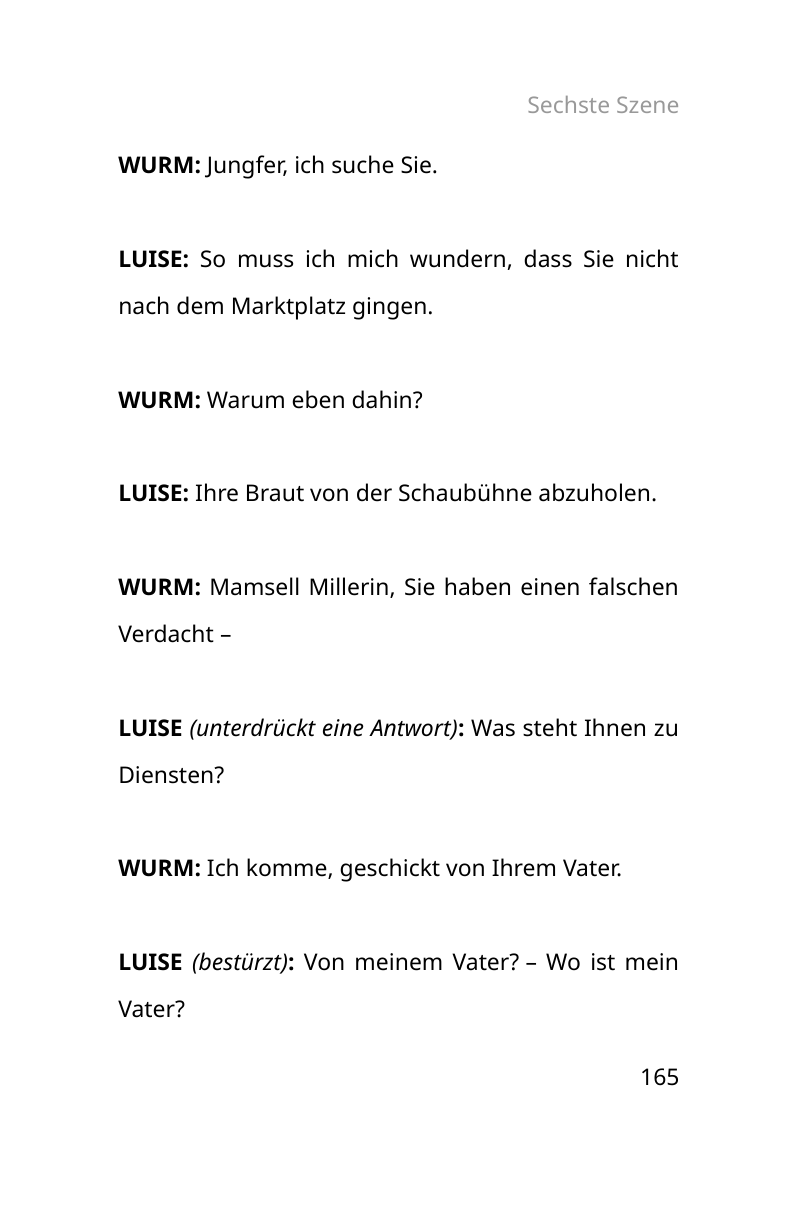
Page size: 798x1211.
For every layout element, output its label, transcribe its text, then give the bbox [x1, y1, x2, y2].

text WURM: Warum eben dahin? [118, 348, 679, 415]
text LUISE: Ihre Braut von der Schaubühne abzuholen. [118, 442, 679, 509]
text WURM: Jungfer, ich suche Sie. [118, 149, 679, 181]
text LUISE (unterdrückt eine Antwort): Was steht Ihnen zu Diensten? [118, 677, 679, 790]
text WURM: Ich komme, geschickt von Ihrem Vater. [118, 817, 679, 884]
text WURM: Mamsell Millerin, Sie haben einen falschen Verdacht – [118, 536, 679, 649]
text LUISE (bestürzt): Von meinem Vater? – Wo ist mein Vater? [118, 911, 679, 1024]
text LUISE: So muss ich mich wundern, dass Sie nicht nach dem Marktplatz gingen. [118, 208, 679, 321]
